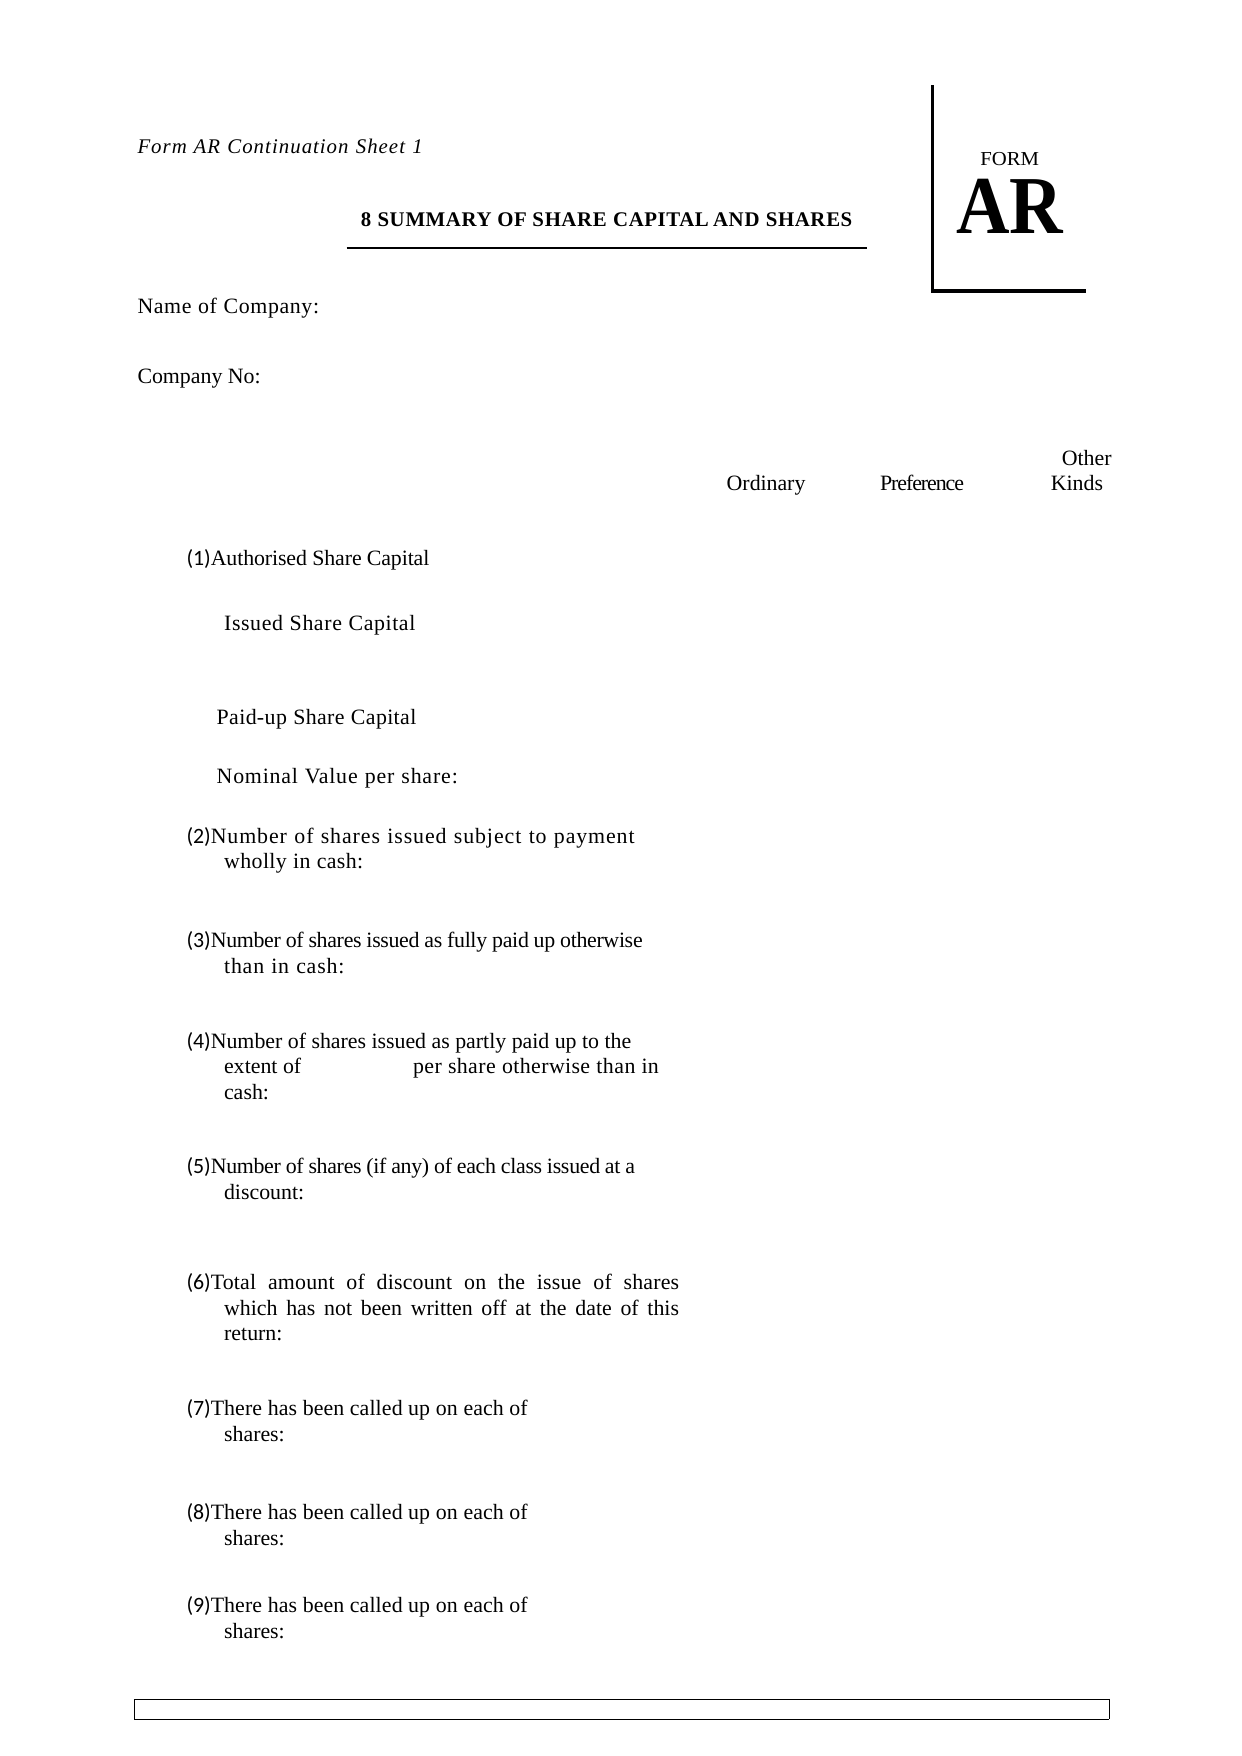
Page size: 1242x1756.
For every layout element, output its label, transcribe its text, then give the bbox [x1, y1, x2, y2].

table_header Form AR Continuation Sheet 1 [134, 85, 867, 190]
list There has been called up on each of shares: [186, 1498, 568, 1550]
text Paid-up Share Capital [216, 704, 1115, 729]
table_cell Name of Company: Company No: [134, 289, 347, 392]
list Total amount of discount on the issue of shares which has not been written off at the date of this return: [186, 1268, 680, 1345]
list There has been called up on each of shares: [186, 1592, 568, 1643]
text Ordinary Preference Kinds [726, 470, 1115, 495]
list Authorised Share Capital Issued Share Capital [186, 544, 463, 635]
table_cell [347, 249, 867, 289]
table_cell [867, 247, 931, 289]
table_header FORM AR [934, 85, 1086, 247]
list Number of shares issued as fully paid up otherwise than in cash: [186, 926, 680, 978]
table_cell [134, 247, 347, 289]
list Number of shares issued as partly paid up to the extent of per share otherwise than in cash: [186, 1027, 680, 1104]
text Other [134, 445, 1111, 470]
list There has been called up on each of shares: [186, 1394, 568, 1446]
table_cell [934, 247, 1086, 289]
table_cell [867, 289, 932, 392]
table_cell [134, 190, 347, 247]
table_cell [867, 190, 931, 247]
text Nominal Value per share: [216, 763, 1115, 788]
table_cell [933, 293, 1086, 392]
list Number of shares issued subject to payment wholly in cash: [186, 822, 680, 874]
table_header [867, 85, 931, 190]
list Number of shares (if any) of each class issued at a discount: [186, 1153, 680, 1204]
table_cell [347, 289, 867, 392]
table_cell 8 SUMMARY OF SHARE CAPITAL AND SHARES [347, 190, 867, 247]
